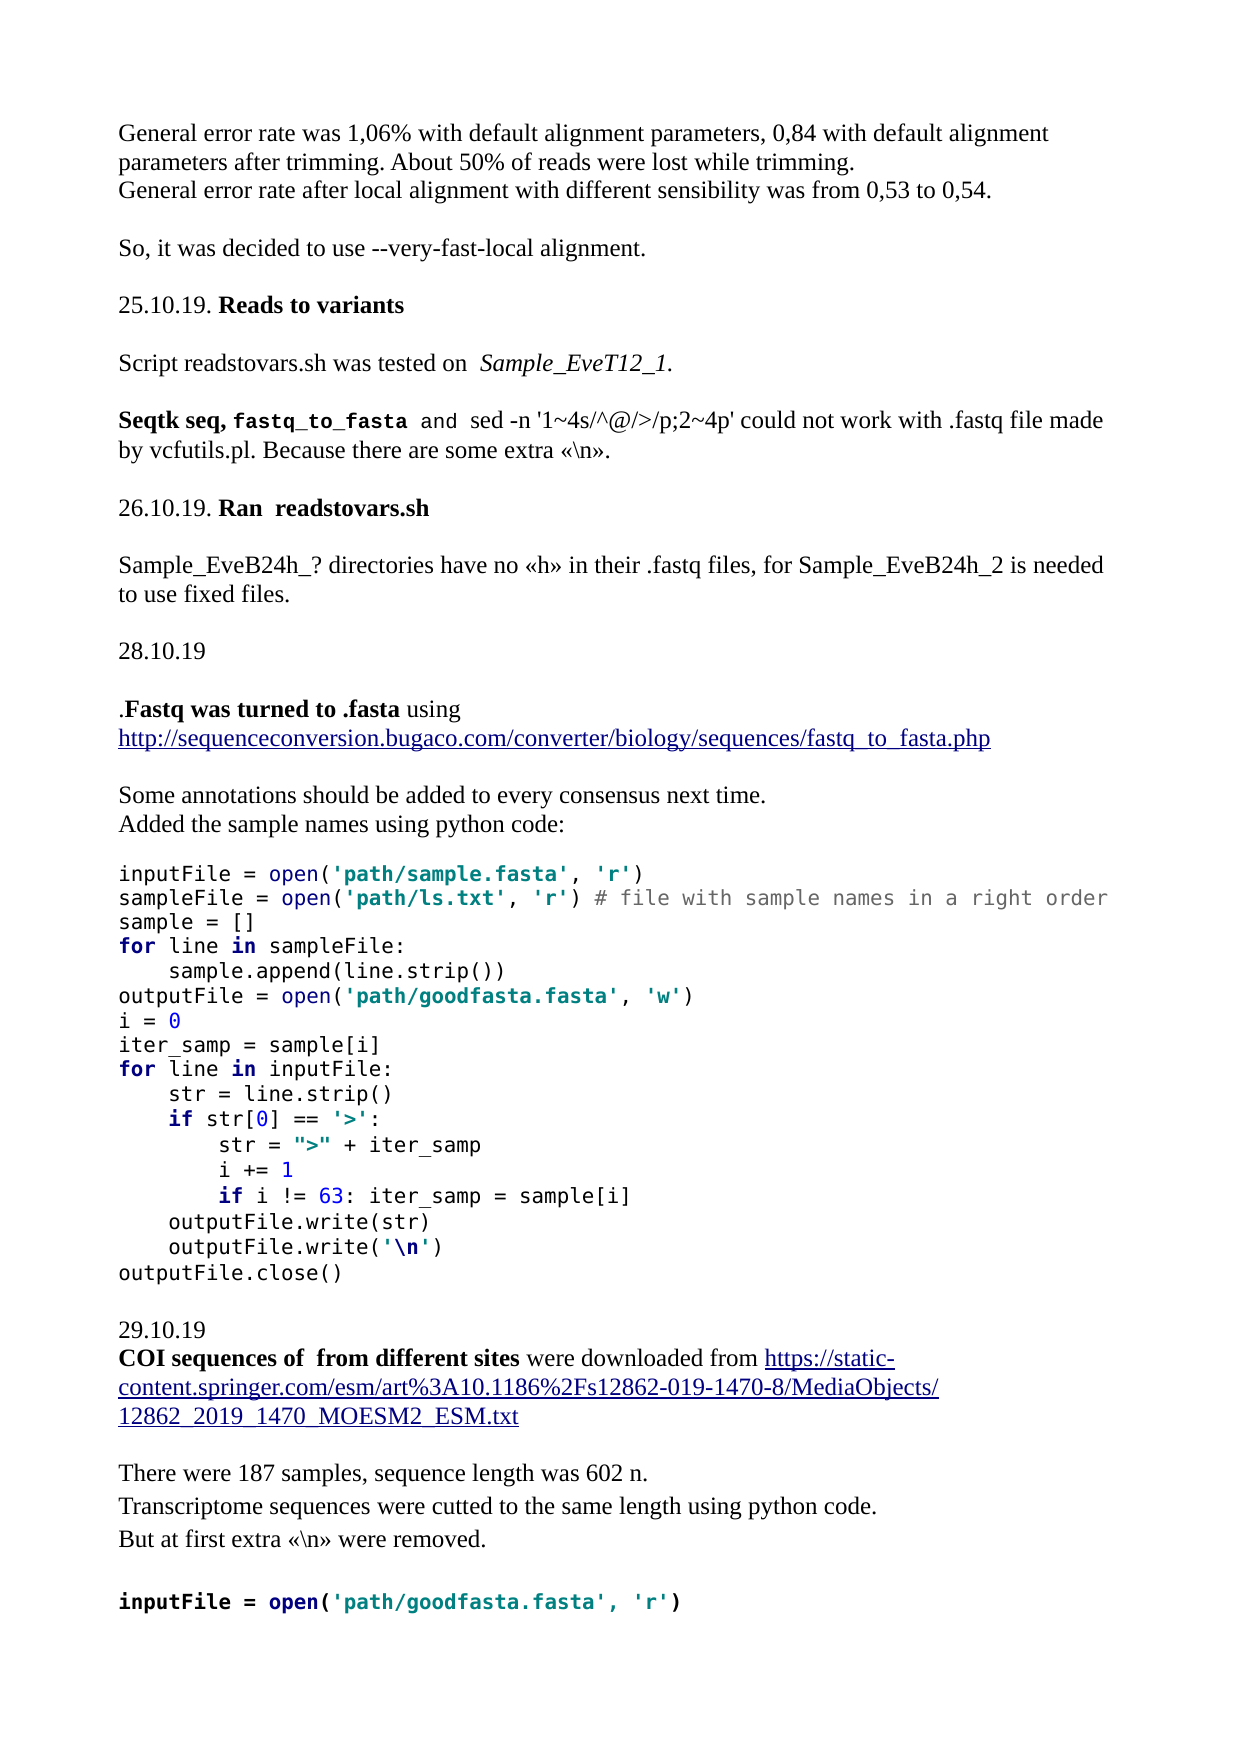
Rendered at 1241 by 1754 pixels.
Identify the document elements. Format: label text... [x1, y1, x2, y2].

text i += 1 [118, 1158, 1122, 1184]
text Sample_EveB24h_? directories have no «h» in their .fastq files, for Sample_EveB24h_2 is needed to use fixed files. [118, 550, 1122, 608]
text General error rate was 1,06% with default alignment parameters, 0,84 with default alignment parameters after trimming. About 50% of reads were lost while trimming. [118, 118, 1122, 176]
text i = 0 [118, 1009, 1122, 1033]
text if str[0] == '>': [118, 1107, 1122, 1133]
text 26.10.19. Ran readstovars.sh [118, 493, 1122, 521]
text Some annotations should be added to every consensus next time. [118, 780, 1122, 809]
text str = ">" + iter_samp [118, 1133, 1122, 1158]
text iter_samp = sample[i] [118, 1033, 1122, 1057]
text if i != 63: iter_samp = sample[i] [118, 1184, 1122, 1210]
text outputFile = open('path/goodfasta.fasta', 'w') [118, 984, 1122, 1009]
text 25.10.19. Reads to variants [118, 291, 1122, 319]
text So, it was decided to use --very-fast-local alignment. [118, 233, 1122, 262]
text 29.10.19 [118, 1315, 1122, 1343]
text outputFile.write(str) [118, 1210, 1122, 1235]
text sample = [] [118, 910, 1122, 934]
text Seqtk seq, fastq_to_fasta and sed -n '1~4s/^@/>/p;2~4p' could not work with .fastq file made by vcfutils.pl. Because there are some extra «\n». [118, 406, 1122, 464]
text for line in inputFile: [118, 1057, 1122, 1082]
text 28.10.19 [118, 636, 1122, 665]
text str = line.strip() [118, 1082, 1122, 1107]
text COI sequences of from different sites were downloaded from https://static-content.springer.com/esm/art%3A10.1186%2Fs12862-019-1470-8/MediaObjects/12862_2019_1470_MOESM2_ESM.txt [118, 1343, 1122, 1430]
text sample.append(line.strip()) [118, 959, 1122, 984]
text .Fastq was turned to .fasta using http://sequenceconversion.bugaco.com/converter/biology/sequences/fastq_to_fasta.php [118, 694, 1122, 751]
text inputFile = open('path/sample.fasta', 'r') [118, 862, 1122, 886]
text There were 187 samples, sequence length was 602 n. Transcriptome sequences were cutted to the same length using python code. But at first extra «\n» were removed. inputFile = open('path/goodfasta.fasta', 'r') [118, 1458, 1122, 1614]
text sampleFile = open('path/ls.txt', 'r') # file with sample names in a right order [118, 886, 1122, 910]
text outputFile.write('\n') [118, 1235, 1122, 1261]
text Script readstovars.sh was tested on Sample_EveT12_1. [118, 348, 1122, 377]
text General error rate after local alignment with different sensibility was from 0,53 to 0,54. [118, 176, 1122, 204]
text Added the sample names using python code: [118, 809, 1122, 838]
text outputFile.close() [118, 1261, 1122, 1285]
text for line in sampleFile: [118, 934, 1122, 959]
